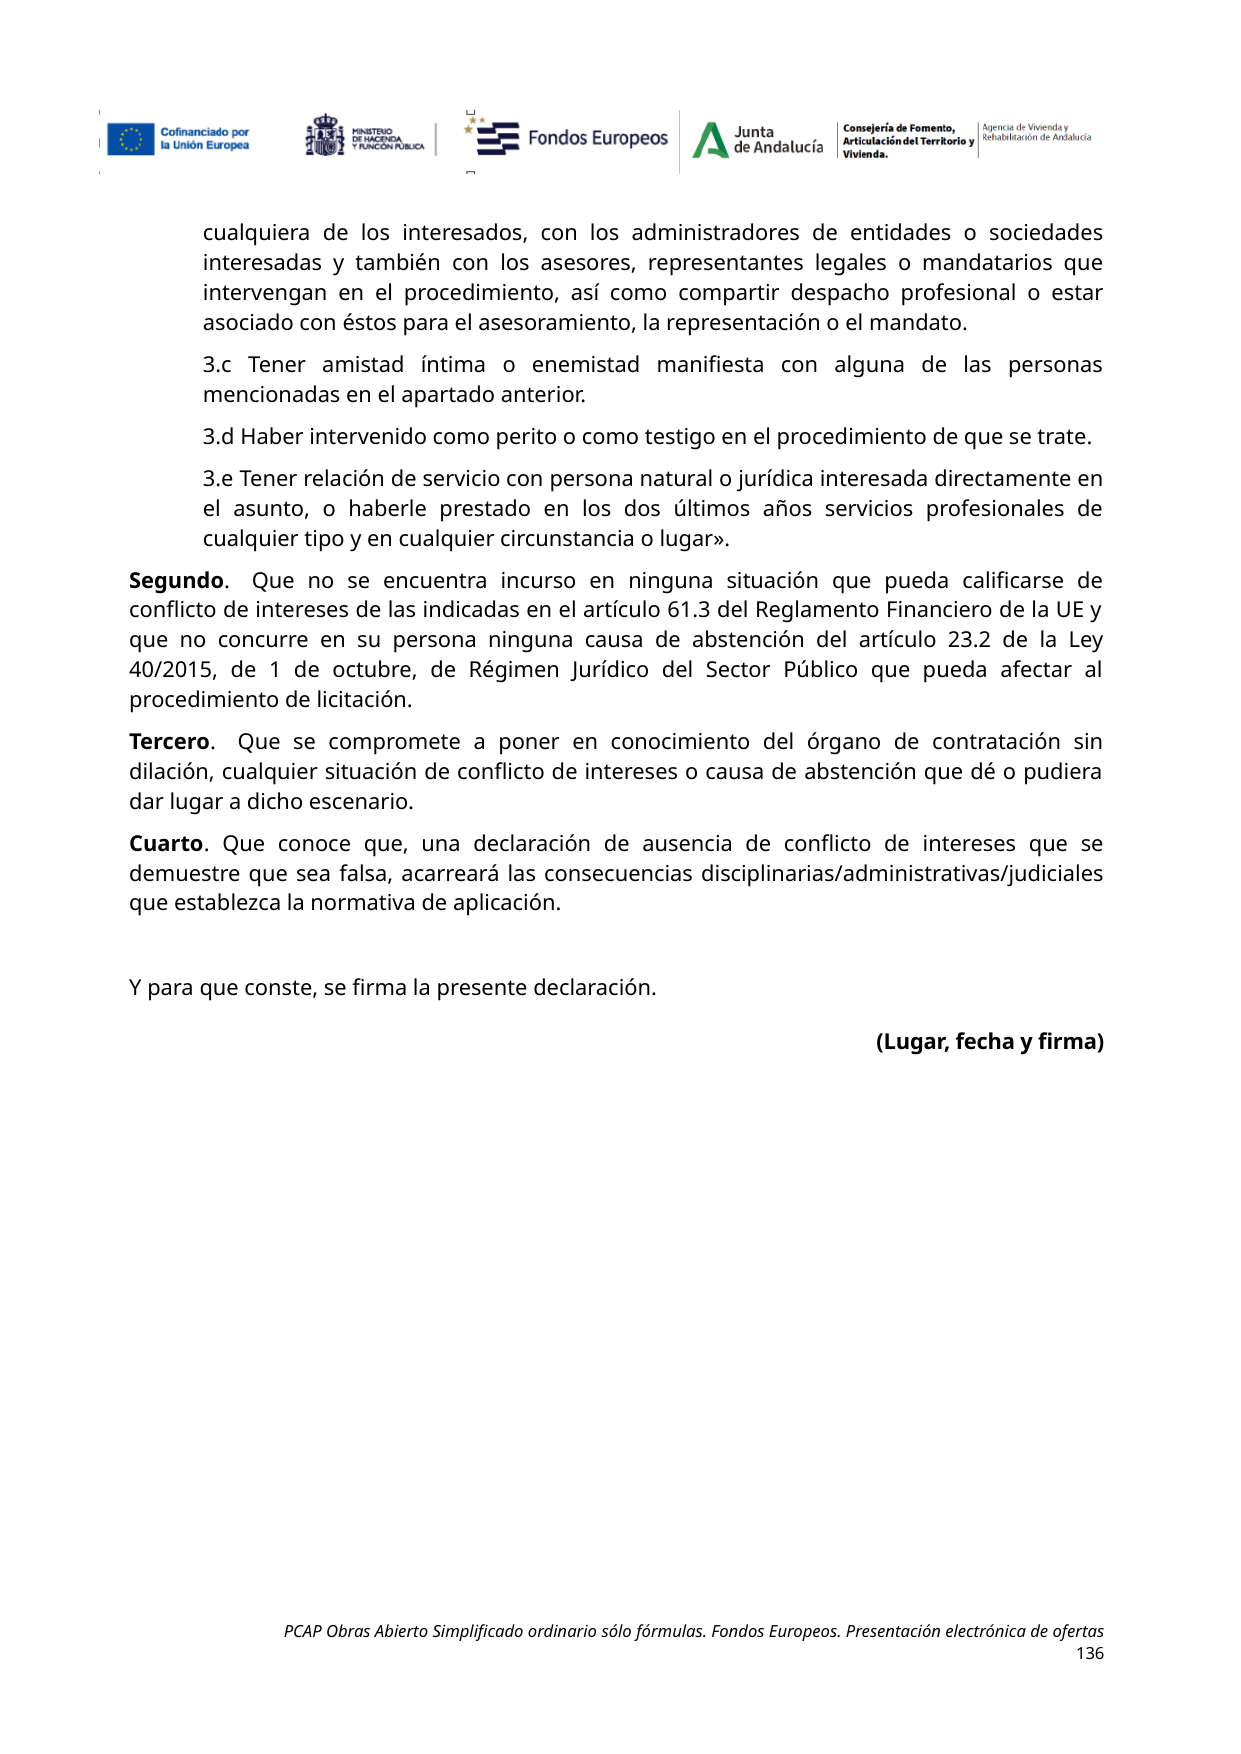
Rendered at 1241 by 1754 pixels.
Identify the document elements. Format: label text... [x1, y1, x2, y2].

text 3.d Haber intervenido como perito o como testigo en el procedimiento de que se trate. [203, 421, 1104, 451]
text (Lugar, fecha y firma) [129, 1026, 1104, 1056]
text Y para que conste, se firma la presente declaración. [129, 972, 1104, 1002]
text Tercero. Que se compromete a poner en conocimiento del órgano de contratación sin dilación, cualquier situación de conflicto de intereses o causa de abstención que dé o pudiera dar lugar a dicho escenario. [129, 726, 1104, 815]
text Cuarto. Que conoce que, una declaración de ausencia de conflicto de intereses que se demuestre que sea falsa, acarreará las consecuencias disciplinarias/administrativas/judiciales que establezca la normativa de aplicación. [129, 828, 1104, 917]
text Segundo. Que no se encuentra incurso en ninguna situación que pueda calificarse de conflicto de intereses de las indicadas en el artículo 61.3 del Reglamento Financiero de la UE y que no concurre en su persona ninguna causa de abstención del artículo 23.2 de la Ley 40/2015, de 1 de octubre, de Régimen Jurídico del Sector Público que pueda afectar al procedimiento de licitación. [129, 565, 1104, 714]
picture [99, 107, 1104, 174]
text 3.e Tener relación de servicio con persona natural o jurídica interesada directamente en el asunto, o haberle prestado en los dos últimos años servicios profesionales de cualquier tipo y en cualquier circunstancia o lugar». [203, 463, 1104, 552]
text 3.c Tener amistad íntima o enemistad manifiesta con alguna de las personas mencionadas en el apartado anterior. [203, 349, 1104, 408]
text cualquiera de los interesados, con los administradores de entidades o sociedades interesadas y también con los asesores, representantes legales o mandatarios que intervengan en el procedimiento, así como compartir despacho profesional o estar asociado con éstos para el asesoramiento, la representación o el mandato. [203, 217, 1104, 336]
